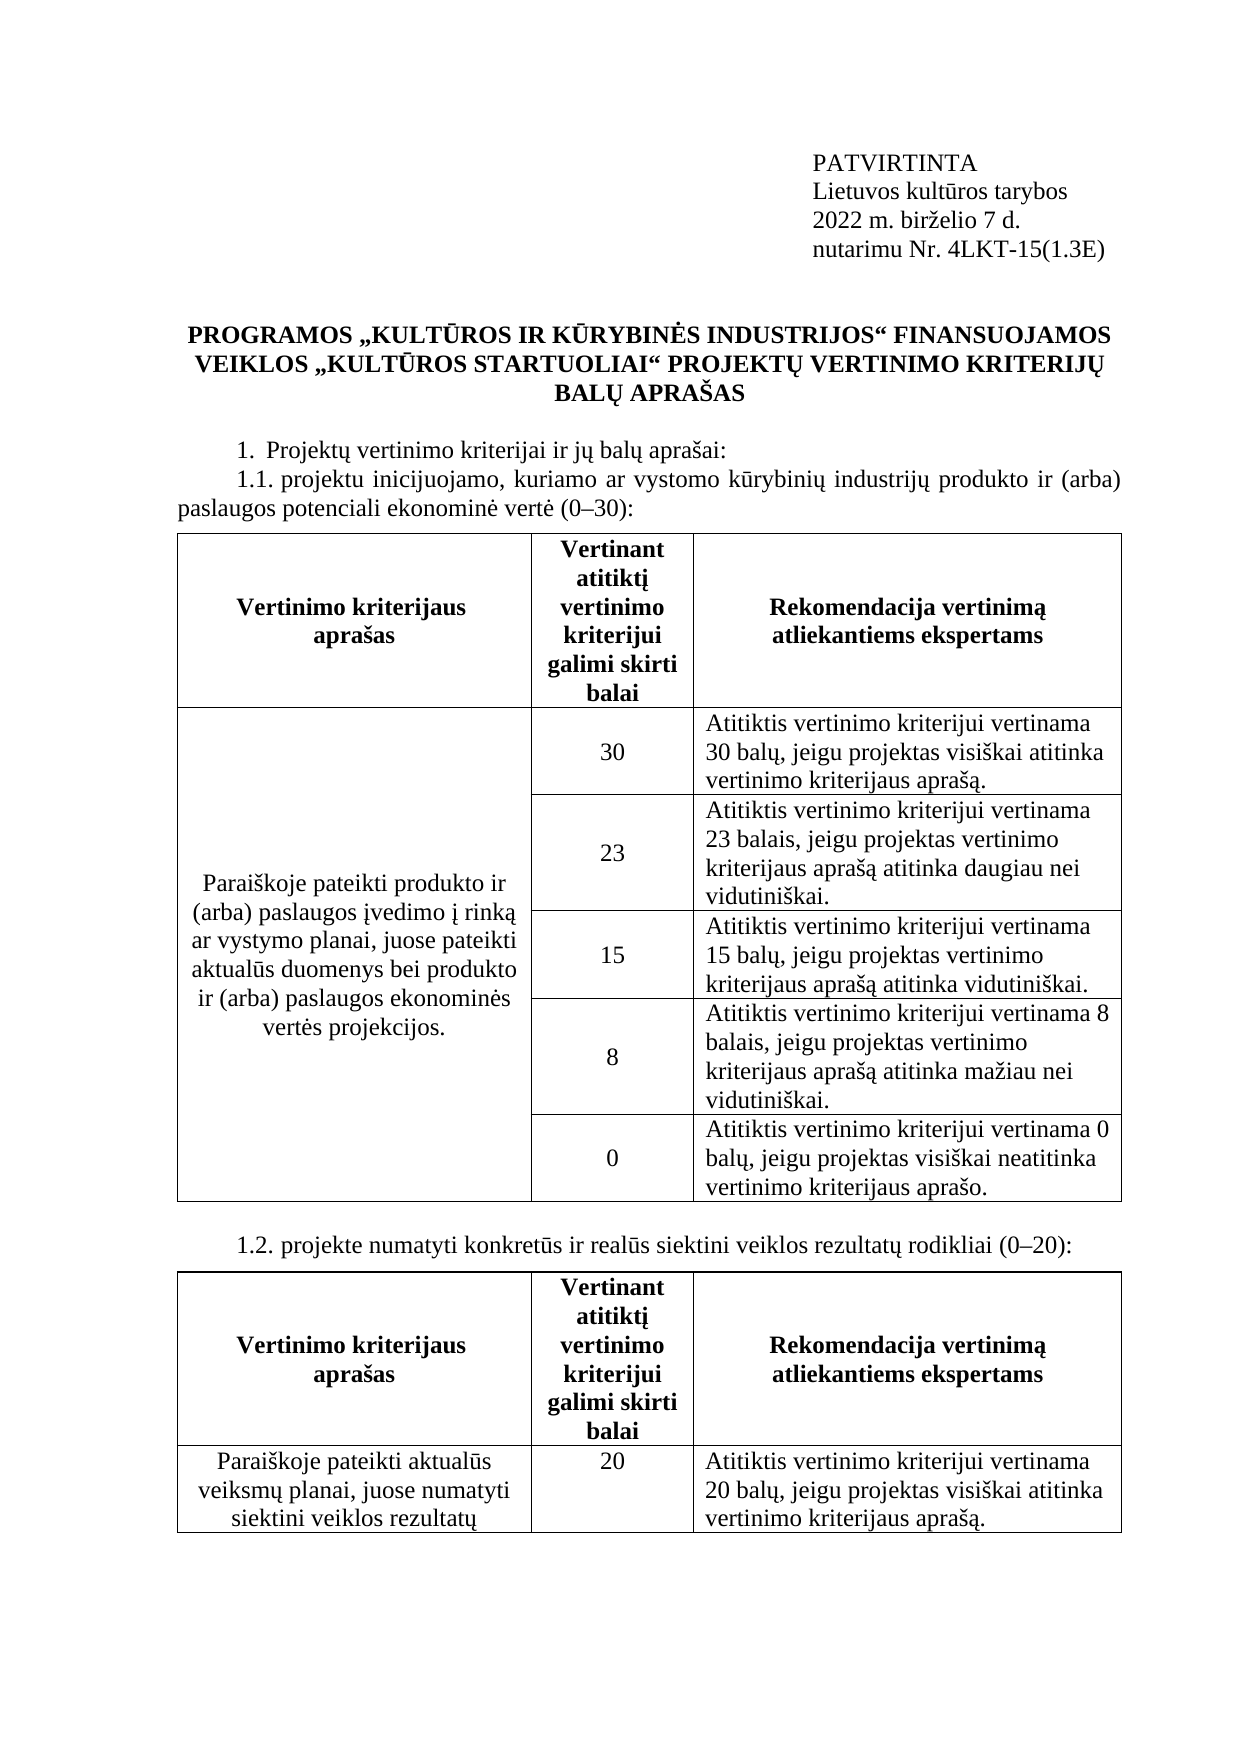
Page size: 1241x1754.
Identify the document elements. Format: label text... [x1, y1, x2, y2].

text nutarimu Nr. 4LKT-15(1.3E) [812, 234, 1122, 263]
text 1. Projektų vertinimo kriterijai ir jų balų aprašai: [177, 435, 1122, 464]
text 1.2. projekte numatyti konkretūs ir realūs siektini veiklos rezultatų rodikliai (0–20): [177, 1231, 1122, 1259]
table_cell 15 [532, 911, 693, 997]
table_cell 20 [532, 1446, 693, 1532]
table_header Vertinant atitiktį vertinimo kriterijui galimi skirti balai [532, 534, 693, 707]
table_cell Atitiktis vertinimo kriterijui vertinama 30 balų, jeigu projektas visiškai atitinka vertinimo kriterijaus aprašą. [694, 708, 1121, 794]
text PATVIRTINTA [812, 148, 1122, 176]
table_cell Paraiškoje pateikti produkto ir (arba) paslaugos įvedimo į rinką ar vystymo planai, juose pateikti aktualūs duomenys bei produkto ir (arba) paslaugos ekonominės vertės projekcijos. [178, 708, 531, 1201]
table_cell 23 [532, 795, 693, 910]
text PROGRAMOS „KULTŪROS IR KŪRYBINĖS INDUSTRIJOS“ FINANSUOJAMOS VEIKLOS „KULTŪROS STARTUOLIAI“ PROJEKTŲ VERTINIMO KRITERIJŲ BALŲ APRAŠAS [177, 320, 1122, 406]
table_header Rekomendacija vertinimą atliekantiems ekspertams [694, 534, 1121, 707]
table_cell Atitiktis vertinimo kriterijui vertinama 23 balais, jeigu projektas vertinimo kriterijaus aprašą atitinka daugiau nei vidutiniškai. [694, 795, 1121, 910]
table_header Rekomendacija vertinimą atliekantiems ekspertams [694, 1273, 1121, 1445]
table_cell 30 [532, 708, 693, 794]
table_cell Atitiktis vertinimo kriterijui vertinama 8 balais, jeigu projektas vertinimo kriterijaus aprašą atitinka mažiau nei vidutiniškai. [694, 999, 1121, 1113]
table_header Vertinimo kriterijaus aprašas [178, 1273, 531, 1445]
table_cell Paraiškoje pateikti aktualūs veiksmų planai, juose numatyti siektini veiklos rezultatų [178, 1446, 531, 1532]
table_header Vertinant atitiktį vertinimo kriterijui galimi skirti balai [532, 1273, 693, 1445]
text Lietuvos kultūros tarybos [812, 176, 1122, 205]
text 2022 m. birželio 7 d. [812, 205, 1122, 234]
table_cell Atitiktis vertinimo kriterijui vertinama 0 balų, jeigu projektas visiškai neatitinka vertinimo kriterijaus aprašo. [694, 1115, 1121, 1201]
table_cell Atitiktis vertinimo kriterijui vertinama 20 balų, jeigu projektas visiškai atitinka vertinimo kriterijaus aprašą. [694, 1446, 1121, 1532]
text 1.1. projektu inicijuojamo, kuriamo ar vystomo kūrybinių industrijų produkto ir (arba) paslaugos potenciali ekonominė vertė (0–30): [177, 464, 1122, 521]
table_header Vertinimo kriterijaus aprašas [178, 534, 531, 707]
table_cell 8 [532, 999, 693, 1113]
table_cell Atitiktis vertinimo kriterijui vertinama 15 balų, jeigu projektas vertinimo kriterijaus aprašą atitinka vidutiniškai. [694, 911, 1121, 997]
table_cell 0 [532, 1115, 693, 1201]
